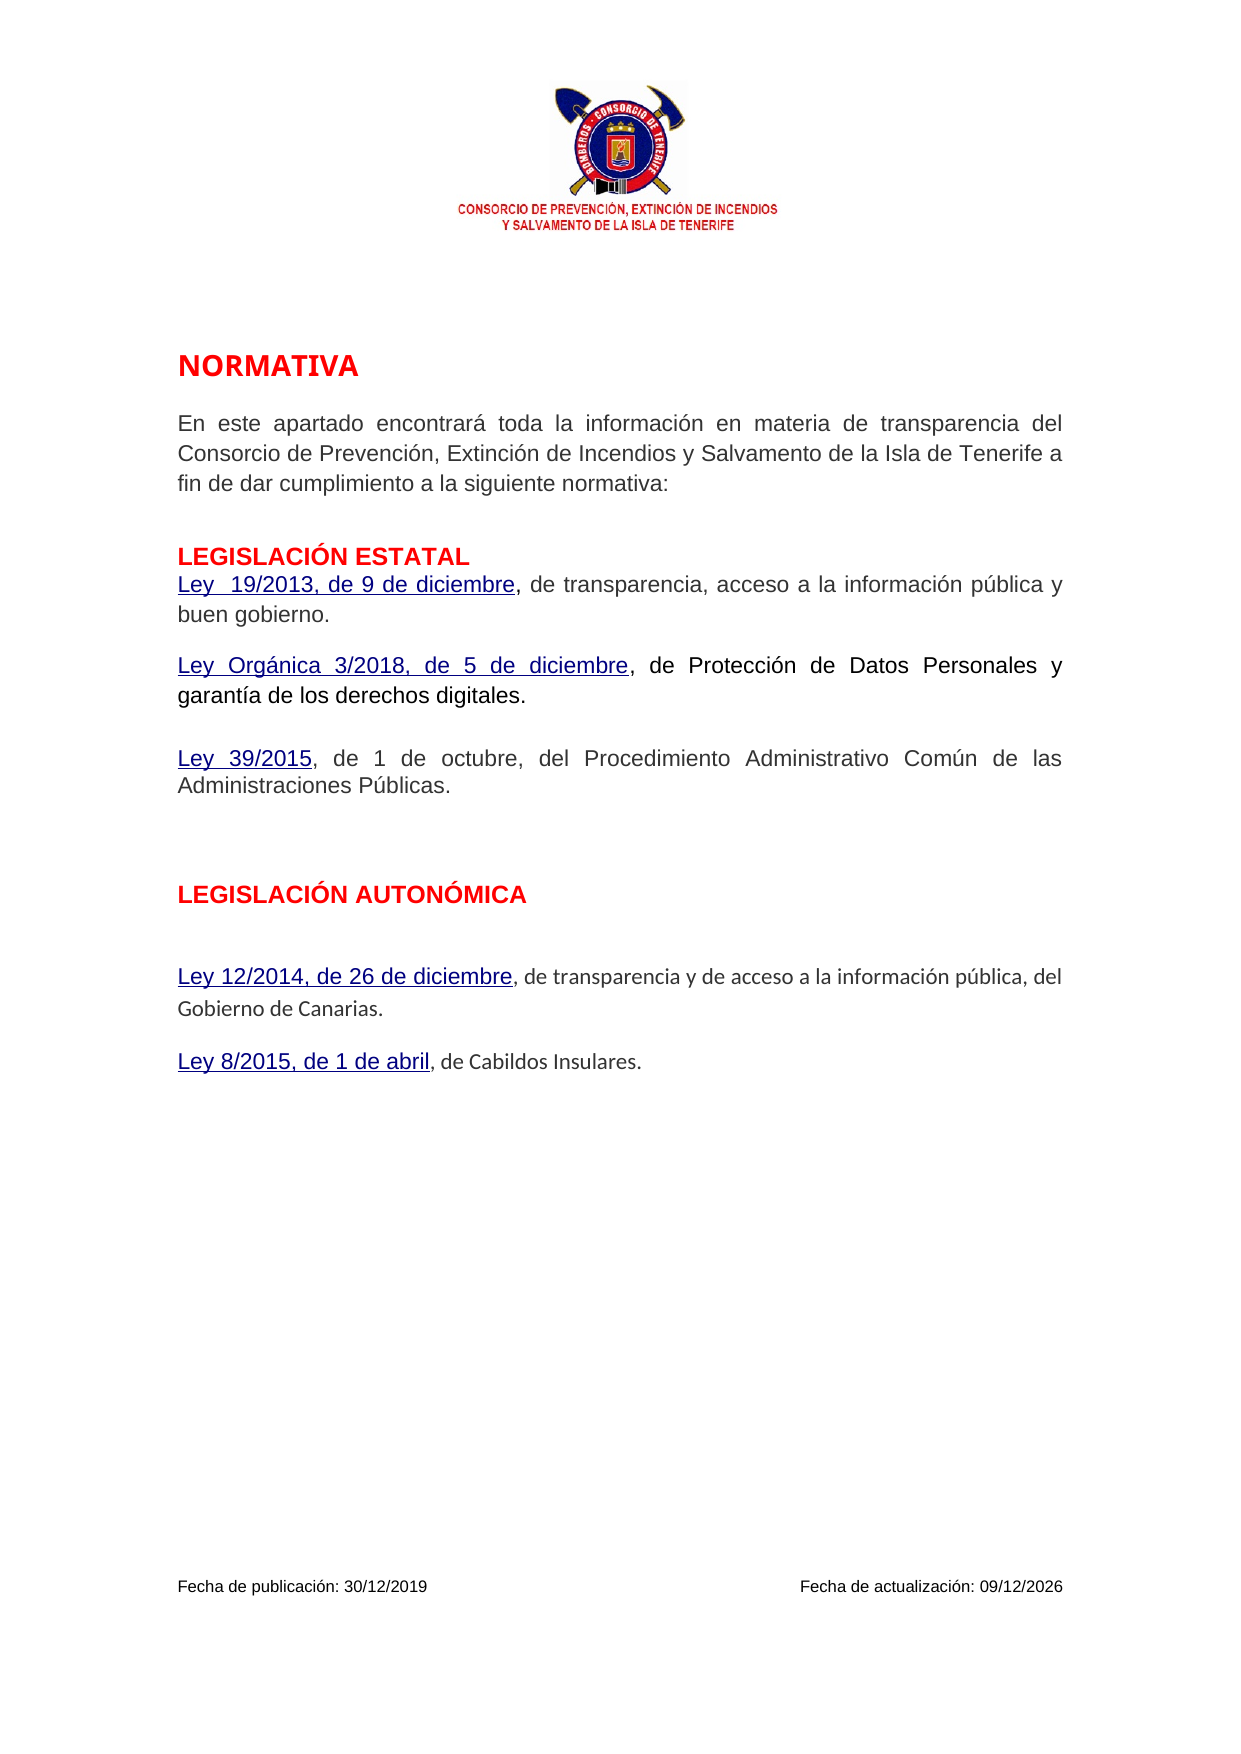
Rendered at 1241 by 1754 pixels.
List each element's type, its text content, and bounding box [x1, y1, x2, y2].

text Ley Orgánica 3/2018, de 5 de diciembre, de Protección de Datos Personales y garantía de los derechos digitales. [177, 652, 1063, 709]
text Ley 12/2014, de 26 de diciembre, de transparencia y de acceso a la información pública, del Gobierno de Canarias. [177, 962, 1063, 1022]
text Ley 19/2013, de 9 de diciembre, de transparencia, acceso a la información pública y buen gobierno. [177, 571, 1063, 628]
text Ley 39/2015, de 1 de octubre, del Procedimiento Administrativo Común de las Administraciones Públicas. [177, 745, 1063, 798]
text En este apartado encontrará toda la información en materia de transparencia del Consorcio de Prevención, Extinción de Incendios y Salvamento de la Isla de Tenerife a fin de dar cumplimiento a la siguiente normativa: [177, 410, 1063, 497]
subtitle normativa [177, 345, 1063, 385]
text Ley 8/2015, de 1 de abril, de Cabildos Insulares. [177, 1047, 1063, 1076]
subtitle LEGISLACIÓN ESTATAL [177, 542, 1063, 571]
subtitle LEGISLACIÓN AUTONÓMICA [177, 881, 1063, 909]
